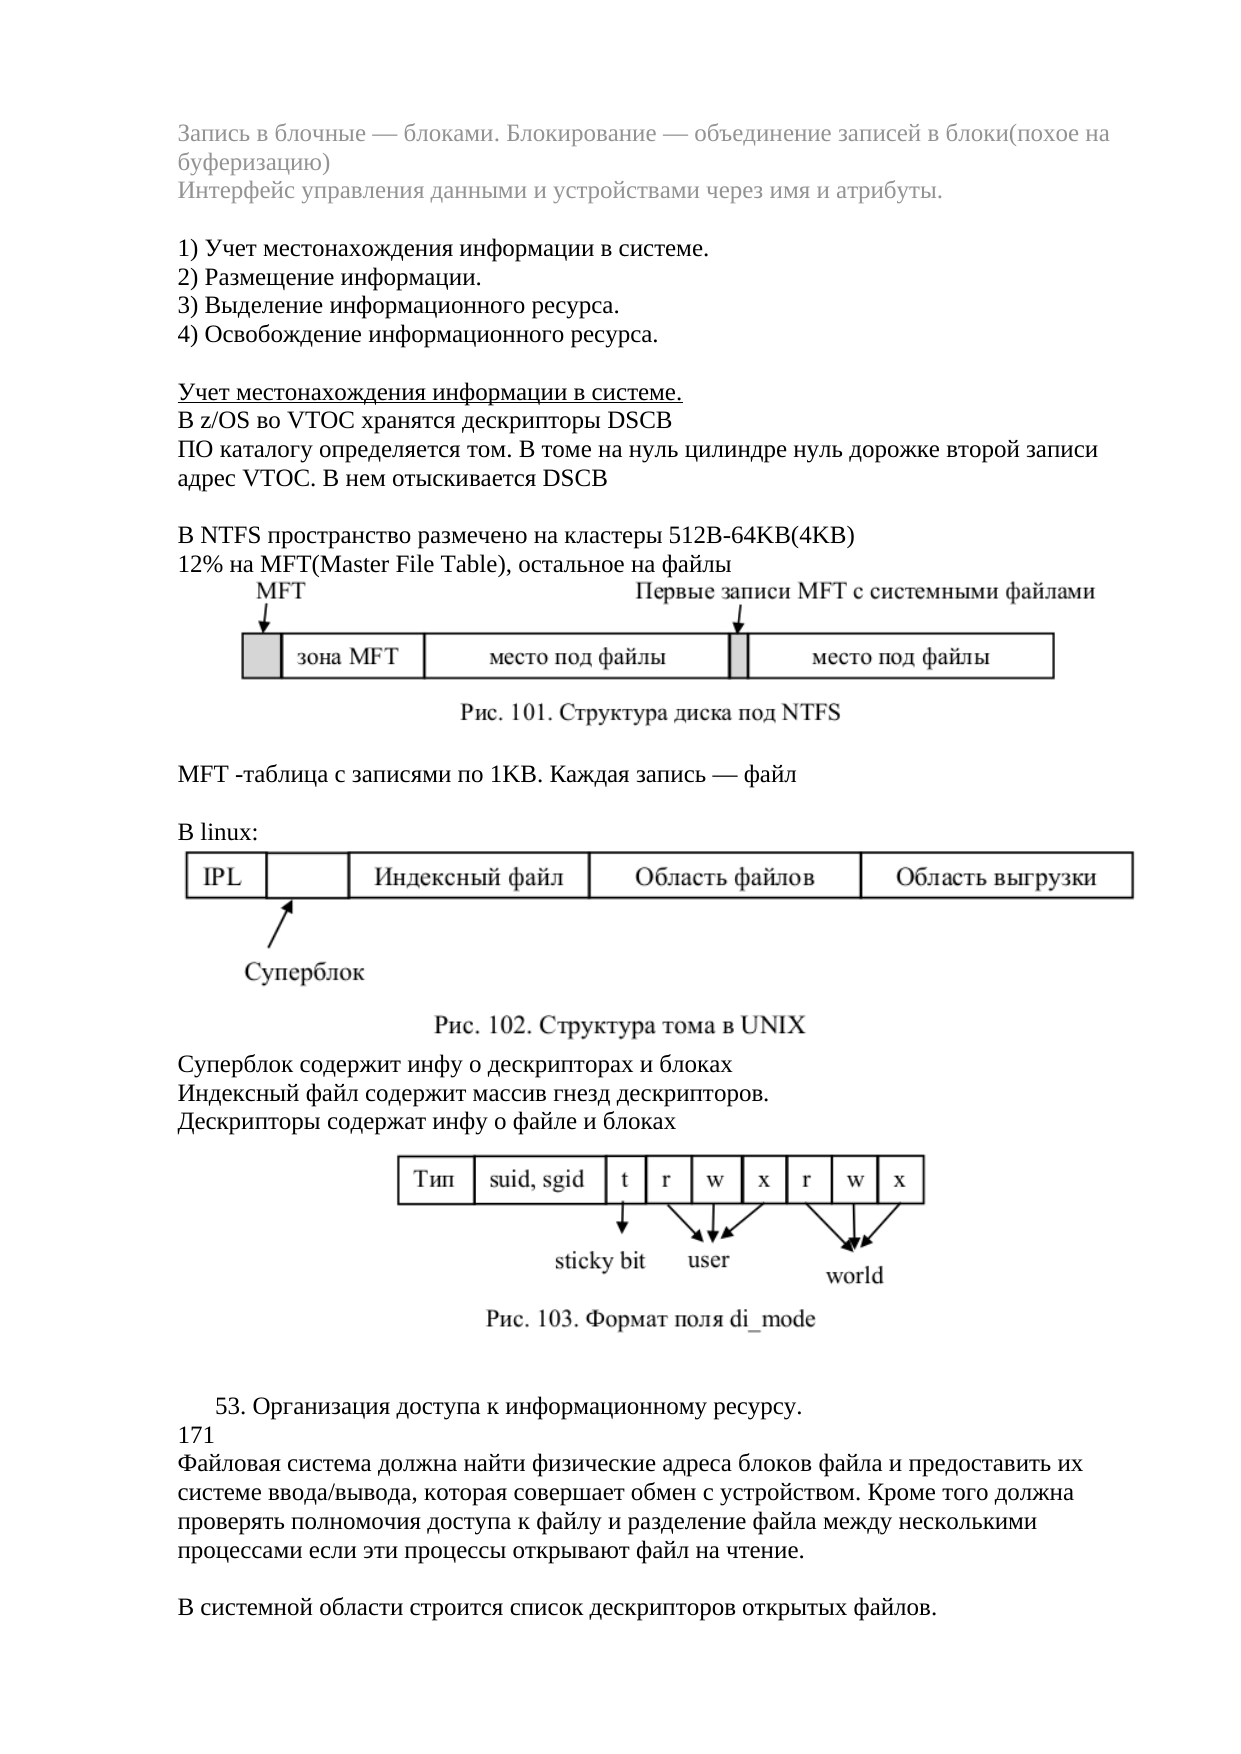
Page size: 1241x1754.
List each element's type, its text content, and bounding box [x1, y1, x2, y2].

text В системной области строится список дескрипторов открытых файлов. [177, 1592, 1152, 1621]
text 12% на MFT(Master File Table), остальное на файлы [177, 549, 1152, 578]
text ПО каталогу определяется том. В томе на нуль цилиндре нуль дорожке второй записи адрес VTOC. В нем отыскивается DSCB [177, 434, 1152, 492]
text В linux: [177, 817, 1152, 845]
list Организация доступа к информационному ресурсу. [215, 1391, 1152, 1420]
picture [177, 845, 1152, 1049]
text MFT -таблица с записями по 1KB. Каждая запись — файл [177, 759, 1152, 788]
text В NTFS пространство размечено на кластеры 512B-64KB(4KB) [177, 521, 1152, 549]
picture [391, 1135, 938, 1334]
text 2) Размещение информации. [177, 262, 1152, 291]
text Индексный файл содержит массив гнезд дескрипторов. [177, 1078, 1152, 1106]
text 4) Освобождение информационного ресурса. [177, 319, 1152, 348]
text Файловая система должна найти физические адреса блоков файла и предоставить их системе ввода/вывода, которая совершает обмен с устройством. Кроме того должна проверять полномочия доступа к файлу и разделение файла между несколькими процессами если эти процессы открывают файл на чтение. [177, 1448, 1152, 1563]
text Интерфейс управления данными и устройствами через имя и атрибуты. [177, 176, 1152, 204]
text 171 [177, 1420, 1152, 1448]
text 1) Учет местонахождения информации в системе. [177, 233, 1152, 262]
picture [227, 578, 1102, 731]
text Запись в блочные — блоками. Блокирование — объединение записей в блоки(похое на буферизацию) [177, 118, 1152, 176]
text Дескрипторы содержат инфу о файле и блоках [177, 1106, 1152, 1135]
text Суперблок содержит инфу о дескрипторах и блоках [177, 1049, 1152, 1078]
text 3) Выделение информационного ресурса. [177, 291, 1152, 319]
text Учет местонахождения информации в системе. [177, 377, 1152, 406]
text В z/OS во VTOC хранятся дескрипторы DSCB [177, 406, 1152, 434]
